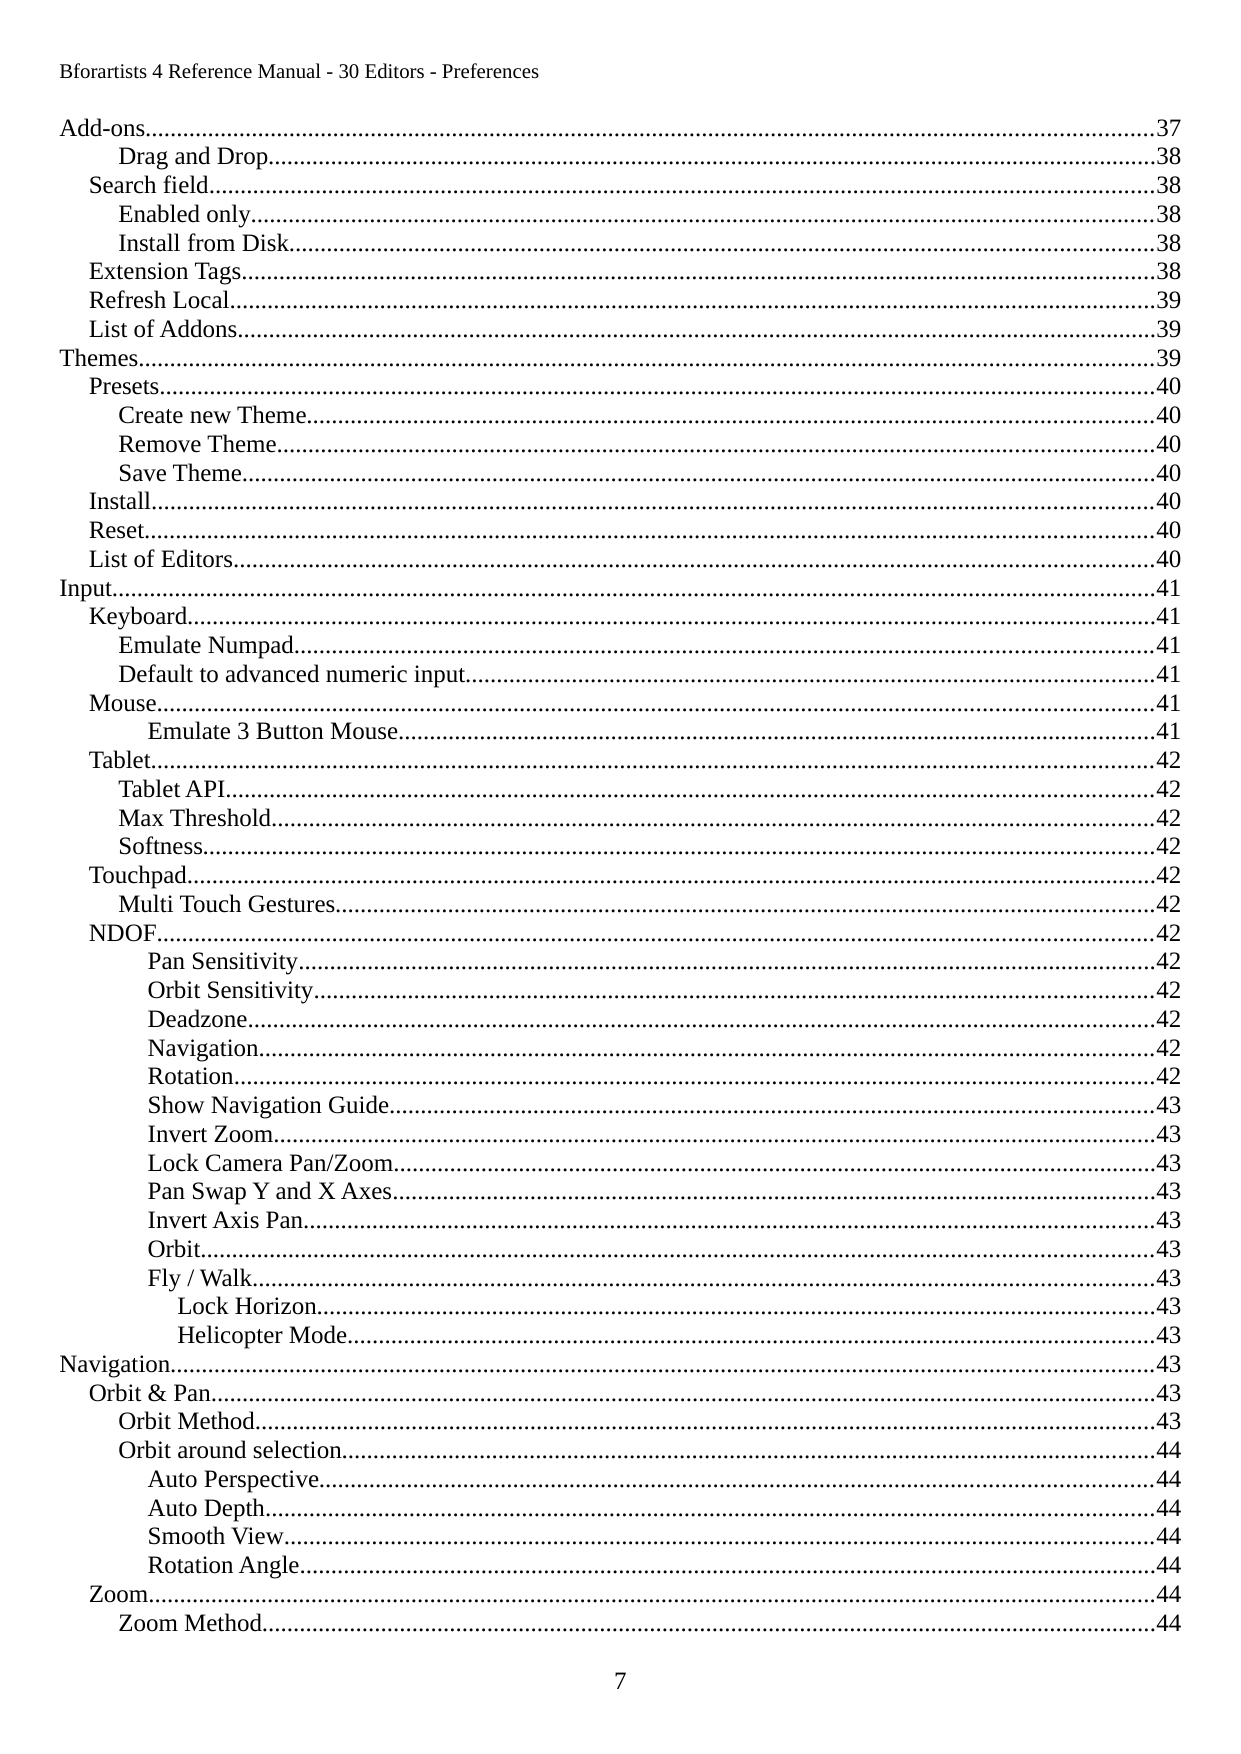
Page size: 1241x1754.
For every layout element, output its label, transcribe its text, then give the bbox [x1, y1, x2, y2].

text NDOF 42 [88, 918, 1181, 946]
text Smooth View 44 [147, 1521, 1181, 1550]
text List of Editors 40 [88, 544, 1181, 573]
text Presets 40 [88, 371, 1181, 400]
text Tablet API 42 [118, 774, 1181, 803]
text List of Addons 39 [88, 314, 1181, 343]
text Tablet 42 [88, 745, 1181, 774]
text Navigation 43 [59, 1349, 1181, 1378]
text Enabled only 38 [118, 199, 1181, 228]
text Extension Tags 38 [88, 256, 1181, 285]
text Default to advanced numeric input 41 [118, 659, 1181, 688]
text Search field 38 [88, 170, 1181, 199]
text Lock Horizon 43 [177, 1291, 1181, 1320]
text Touchpad 42 [88, 860, 1181, 889]
text Show Navigation Guide 43 [147, 1090, 1181, 1119]
text Create new Theme 40 [118, 400, 1181, 429]
text Install from Disk 38 [118, 228, 1181, 256]
text Auto Perspective 44 [147, 1464, 1181, 1493]
text Zoom 44 [88, 1579, 1181, 1608]
text Refresh Local 39 [88, 285, 1181, 314]
text Invert Axis Pan 43 [147, 1205, 1181, 1234]
text Navigation 42 [147, 1033, 1181, 1061]
text Rotation Angle 44 [147, 1550, 1181, 1579]
text Orbit Sensitivity 42 [147, 975, 1181, 1004]
text Zoom Method 44 [118, 1608, 1181, 1636]
text Deadzone 42 [147, 1004, 1181, 1033]
text Pan Sensitivity 42 [147, 946, 1181, 975]
text Reset 40 [88, 515, 1181, 544]
text Multi Touch Gestures 42 [118, 889, 1181, 918]
text Lock Camera Pan/Zoom 43 [147, 1148, 1181, 1176]
text Emulate Numpad 41 [118, 630, 1181, 659]
text Themes 39 [59, 343, 1181, 371]
text Fly / Walk 43 [147, 1263, 1181, 1291]
text Pan Swap Y and X Axes 43 [147, 1176, 1181, 1205]
text Orbit 43 [147, 1234, 1181, 1263]
text Drag and Drop 38 [118, 141, 1181, 170]
text Softness 42 [118, 831, 1181, 860]
text Orbit & Pan 43 [88, 1378, 1181, 1406]
text Invert Zoom 43 [147, 1119, 1181, 1148]
text Remove Theme 40 [118, 429, 1181, 458]
text Emulate 3 Button Mouse 41 [147, 716, 1181, 745]
text Install 40 [88, 486, 1181, 515]
text Auto Depth 44 [147, 1493, 1181, 1521]
text Orbit around selection 44 [118, 1435, 1181, 1464]
text Mouse 41 [88, 688, 1181, 716]
text Rotation 42 [147, 1061, 1181, 1090]
text Helicopter Mode 43 [177, 1320, 1181, 1349]
text Orbit Method 43 [118, 1406, 1181, 1435]
text Max Threshold 42 [118, 803, 1181, 831]
text Keyboard 41 [88, 601, 1181, 630]
text Save Theme 40 [118, 458, 1181, 486]
text Input 41 [59, 573, 1181, 601]
text Add-ons 37 [59, 113, 1181, 141]
